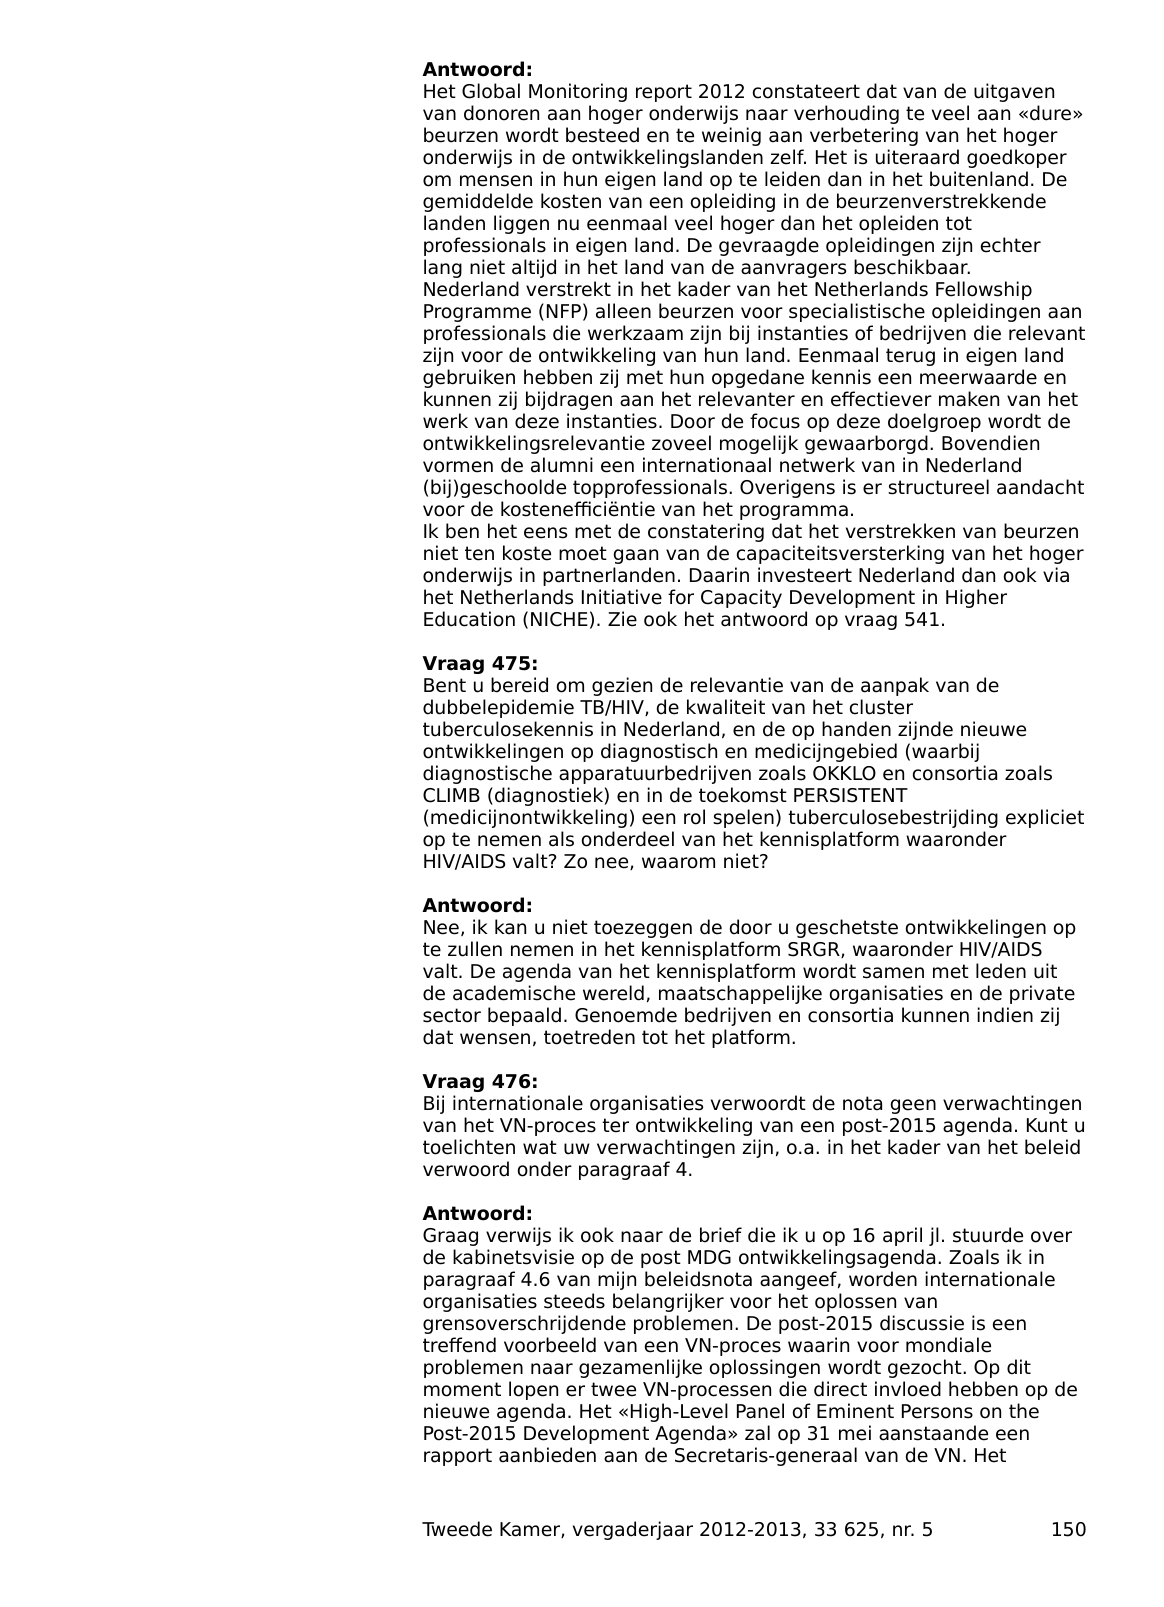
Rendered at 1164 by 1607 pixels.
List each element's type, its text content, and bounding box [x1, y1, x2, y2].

text Het Global Monitoring report 2012 constateert dat van de uitgaven van donoren aan hoger onderwijs naar verhouding te veel aan «dure» beurzen wordt besteed en te weinig aan verbetering van het hoger onderwijs in de ontwikkelingslanden zelf. Het is uiteraard goedkoper om mensen in hun eigen land op te leiden dan in het buitenland. De gemiddelde kosten van een opleiding in de beurzenverstrekkende landen liggen nu eenmaal veel hoger dan het opleiden tot professionals in eigen land. De gevraagde opleidingen zijn echter lang niet altijd in het land van de aanvragers beschikbaar. [422, 81, 1087, 279]
text Vraag 475: [422, 653, 1087, 675]
text Antwoord: [422, 59, 1087, 81]
text Bij internationale organisaties verwoordt de nota geen verwachtingen van het VN-proces ter ontwikkeling van een post-2015 agenda. Kunt u toelichten wat uw verwachtingen zijn, o.a. in het kader van het beleid verwoord onder paragraaf 4. [422, 1093, 1087, 1181]
text Graag verwijs ik ook naar de brief die ik u op 16 april jl. stuurde over de kabinetsvisie op de post MDG ontwikkelingsagenda. Zoals ik in paragraaf 4.6 van mijn beleidsnota aangeef, worden internationale organisaties steeds belangrijker voor het oplossen van grensoverschrijdende problemen. De post-2015 discussie is een treffend voorbeeld van een VN-proces waarin voor mondiale problemen naar gezamenlijke oplossingen wordt gezocht. Op dit moment lopen er twee VN-processen die direct invloed hebben op de nieuwe agenda. Het «High-Level Panel of Eminent Persons on the Post-2015 Development Agenda» zal op 31 mei aanstaande een rapport aanbieden aan de Secretaris-generaal van de VN. Het [422, 1225, 1087, 1467]
text Vraag 476: [422, 1071, 1087, 1093]
text Antwoord: [422, 1203, 1087, 1225]
text Nee, ik kan u niet toezeggen de door u geschetste ontwikkelingen op te zullen nemen in het kennisplatform SRGR, waaronder HIV/AIDS valt. De agenda van het kennisplatform wordt samen met leden uit de academische wereld, maatschappelijke organisaties en de private sector bepaald. Genoemde bedrijven en consortia kunnen indien zij dat wensen, toetreden tot het platform. [422, 917, 1087, 1048]
text Ik ben het eens met de constatering dat het verstrekken van beurzen niet ten koste moet gaan van de capaciteitsversterking van het hoger onderwijs in partnerlanden. Daarin investeert Nederland dan ook via het Netherlands Initiative for Capacity Development in Higher Education (NICHE). Zie ook het antwoord op vraag 541. [422, 521, 1087, 631]
text Antwoord: [422, 895, 1087, 917]
text Bent u bereid om gezien de relevantie van de aanpak van de dubbelepidemie TB/HIV, de kwaliteit van het cluster tuberculosekennis in Nederland, en de op handen zijnde nieuwe ontwikkelingen op diagnostisch en medicijngebied (waarbij diagnostische apparatuurbedrijven zoals OKKLO en consortia zoals CLIMB (diagnostiek) en in de toekomst PERSISTENT (medicijnontwikkeling) een rol spelen) tuberculosebestrijding expliciet op te nemen als onderdeel van het kennisplatform waaronder HIV/AIDS valt? Zo nee, waarom niet? [422, 675, 1087, 872]
text Nederland verstrekt in het kader van het Netherlands Fellowship Programme (NFP) alleen beurzen voor specialistische opleidingen aan professionals die werkzaam zijn bij instanties of bedrijven die relevant zijn voor de ontwikkeling van hun land. Eenmaal terug in eigen land gebruiken hebben zij met hun opgedane kennis een meerwaarde en kunnen zij bijdragen aan het relevanter en effectiever maken van het werk van deze instanties. Door de focus op deze doelgroep wordt de ontwikkelingsrelevantie zoveel mogelijk gewaarborgd. Bovendien vormen de alumni een internationaal netwerk van in Nederland (bij)geschoolde topprofessionals. Overigens is er structureel aandacht voor de kostenefficiëntie van het programma. [422, 279, 1087, 521]
